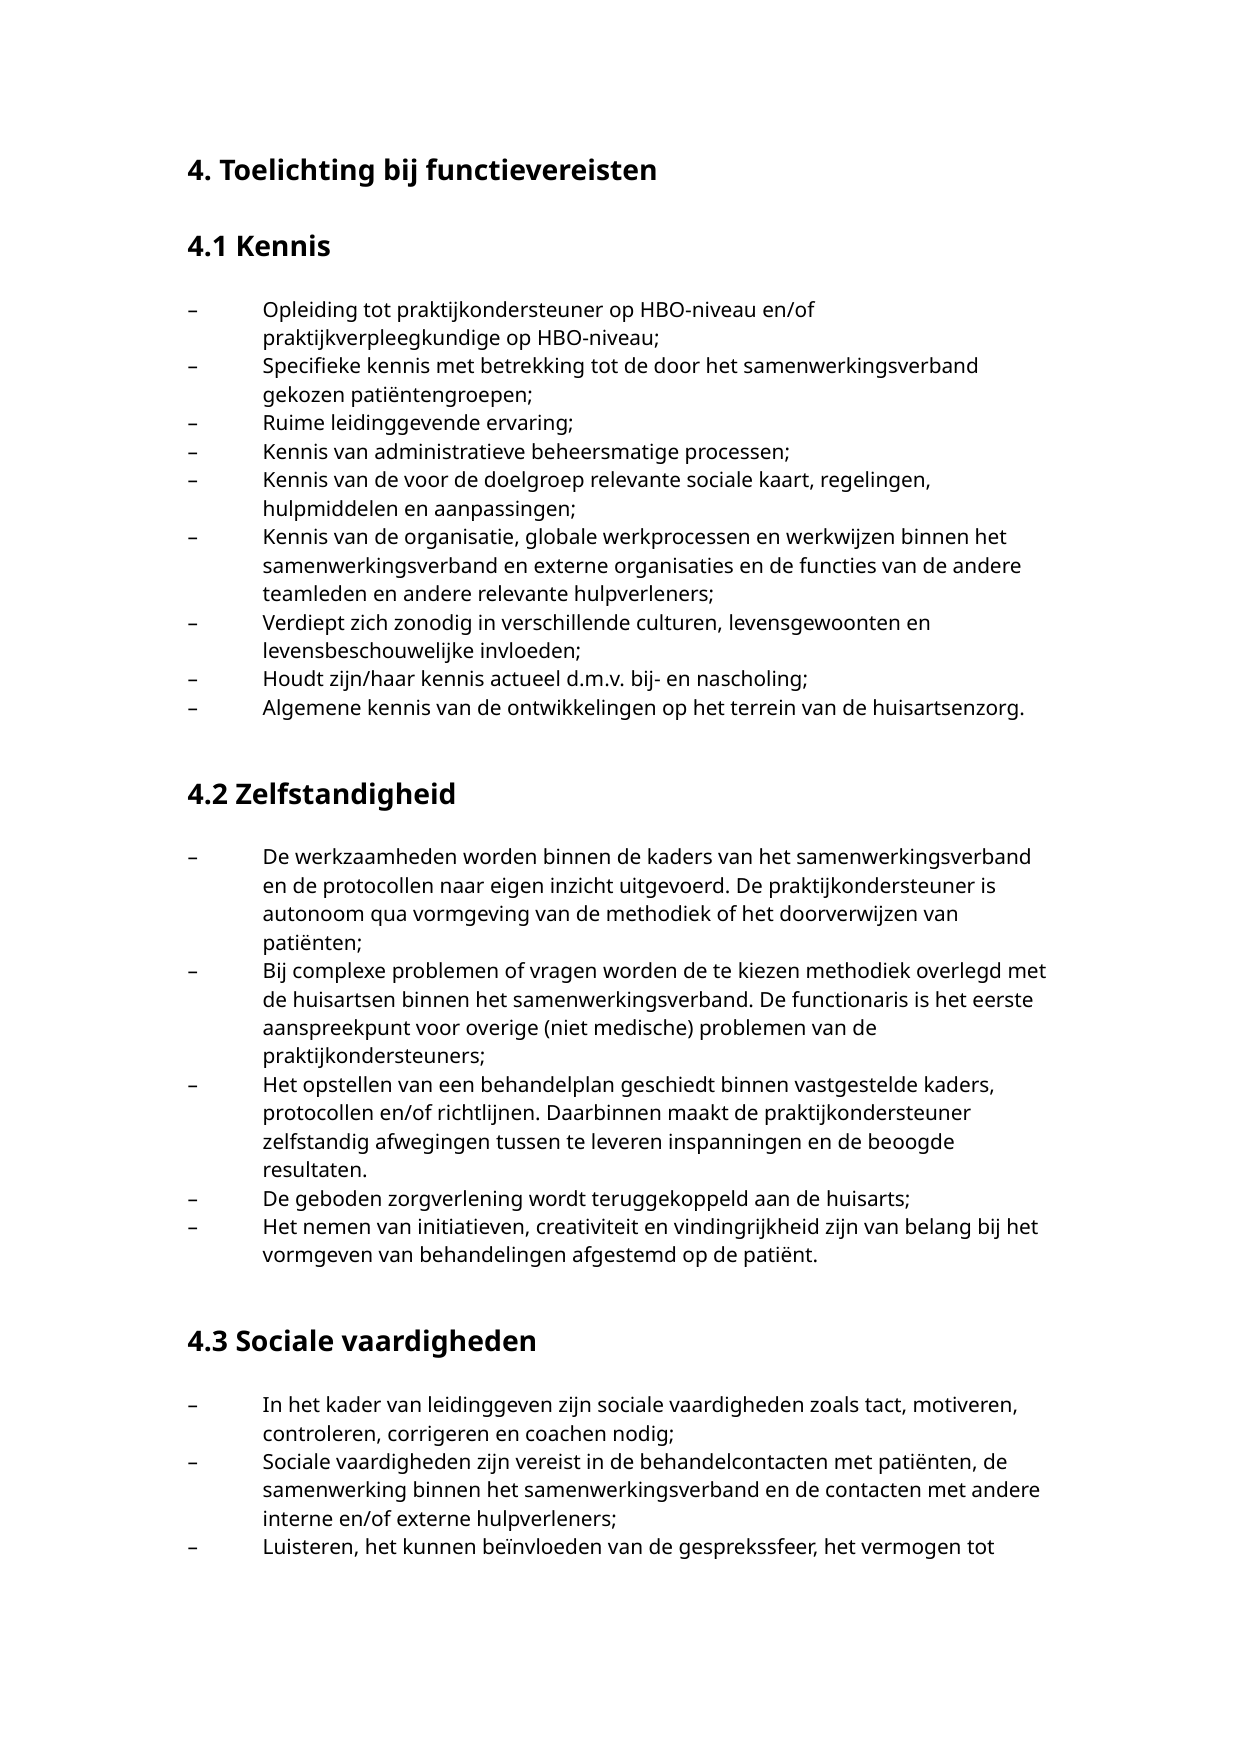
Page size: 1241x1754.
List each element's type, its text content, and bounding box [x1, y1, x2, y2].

list De werkzaamheden worden binnen de kaders van het samenwerkingsverband en de protocollen naar eigen inzicht uitgevoerd. De praktijkondersteuner is autonoom qua vormgeving van de methodiek of het doorverwijzen van patiënten; [187, 842, 1053, 956]
list Het opstellen van een behandelplan geschiedt binnen vastgestelde kaders, protocollen en/of richtlijnen. Daarbinnen maakt de praktijkondersteuner zelfstandig afwegingen tussen te leveren inspanningen en de beoogde resultaten. [187, 1070, 1053, 1184]
subtitle 4.1 Kennis [187, 226, 1053, 265]
list Luisteren, het kunnen beïnvloeden van de gesprekssfeer, het vermogen tot [187, 1532, 1053, 1561]
subtitle 4. Toelichting bij functievereisten [187, 150, 1053, 189]
list Verdiept zich zonodig in verschillende culturen, levensgewoonten en levensbeschouwelijke invloeden; [187, 608, 1053, 664]
list Specifieke kennis met betrekking tot de door het samenwerkingsverband gekozen patiëntengroepen; [187, 352, 1053, 408]
list Opleiding tot praktijkondersteuner op HBO-niveau en/of praktijkverpleegkundige op HBO-niveau; [187, 295, 1053, 352]
list Ruime leidinggevende ervaring; [187, 408, 1053, 437]
list Kennis van de voor de doelgroep relevante sociale kaart, regelingen, hulpmiddelen en aanpassingen; [187, 465, 1053, 522]
list Houdt zijn/haar kennis actueel d.m.v. bij- en nascholing; [187, 664, 1053, 693]
list De geboden zorgverlening wordt teruggekoppeld aan de huisarts; [187, 1184, 1053, 1212]
subtitle 4.3 Sociale vaardigheden [187, 1322, 1053, 1360]
list Kennis van administratieve beheersmatige processen; [187, 437, 1053, 465]
list Kennis van de organisatie, globale werkprocessen en werkwijzen binnen het samenwerkingsverband en externe organisaties en de functies van de andere teamleden en andere relevante hulpverleners; [187, 522, 1053, 608]
list Sociale vaardigheden zijn vereist in de behandelcontacten met patiënten, de samenwerking binnen het samenwerkingsverband en de contacten met andere interne en/of externe hulpverleners; [187, 1447, 1053, 1532]
list Bij complexe problemen of vragen worden de te kiezen methodiek overlegd met de huisartsen binnen het samenwerkingsverband. De functionaris is het eerste aanspreekpunt voor overige (niet medische) problemen van de praktijkondersteuners; [187, 956, 1053, 1070]
subtitle 4.2 Zelfstandigheid [187, 774, 1053, 812]
list Algemene kennis van de ontwikkelingen op het terrein van de huisartsenzorg. [187, 693, 1053, 721]
list Het nemen van initiatieven, creativiteit en vindingrijkheid zijn van belang bij het vormgeven van behandelingen afgestemd op de patiënt. [187, 1212, 1053, 1269]
list In het kader van leidinggeven zijn sociale vaardigheden zoals tact, motiveren, controleren, corrigeren en coachen nodig; [187, 1390, 1053, 1447]
